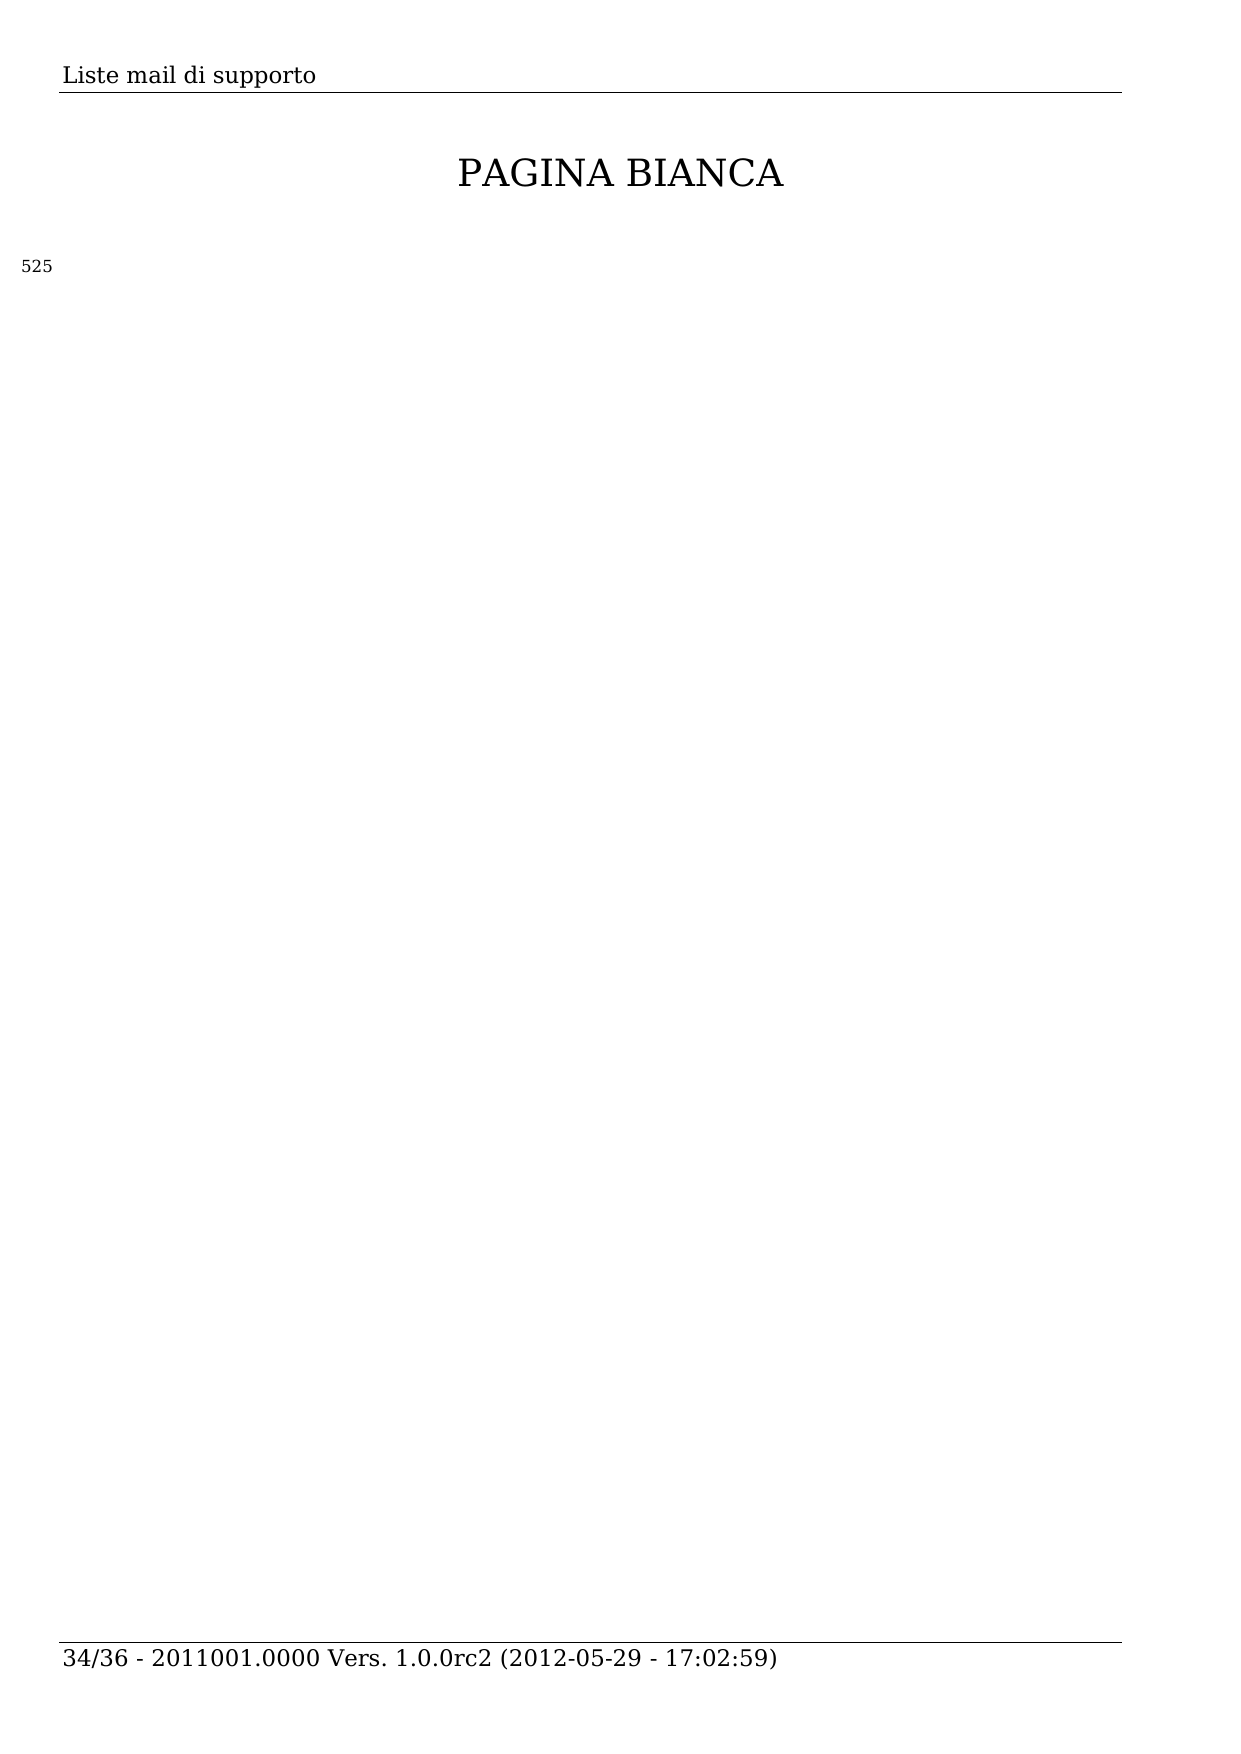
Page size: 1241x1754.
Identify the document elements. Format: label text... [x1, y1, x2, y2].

text PAGINA BIANCA [118, 151, 1122, 195]
